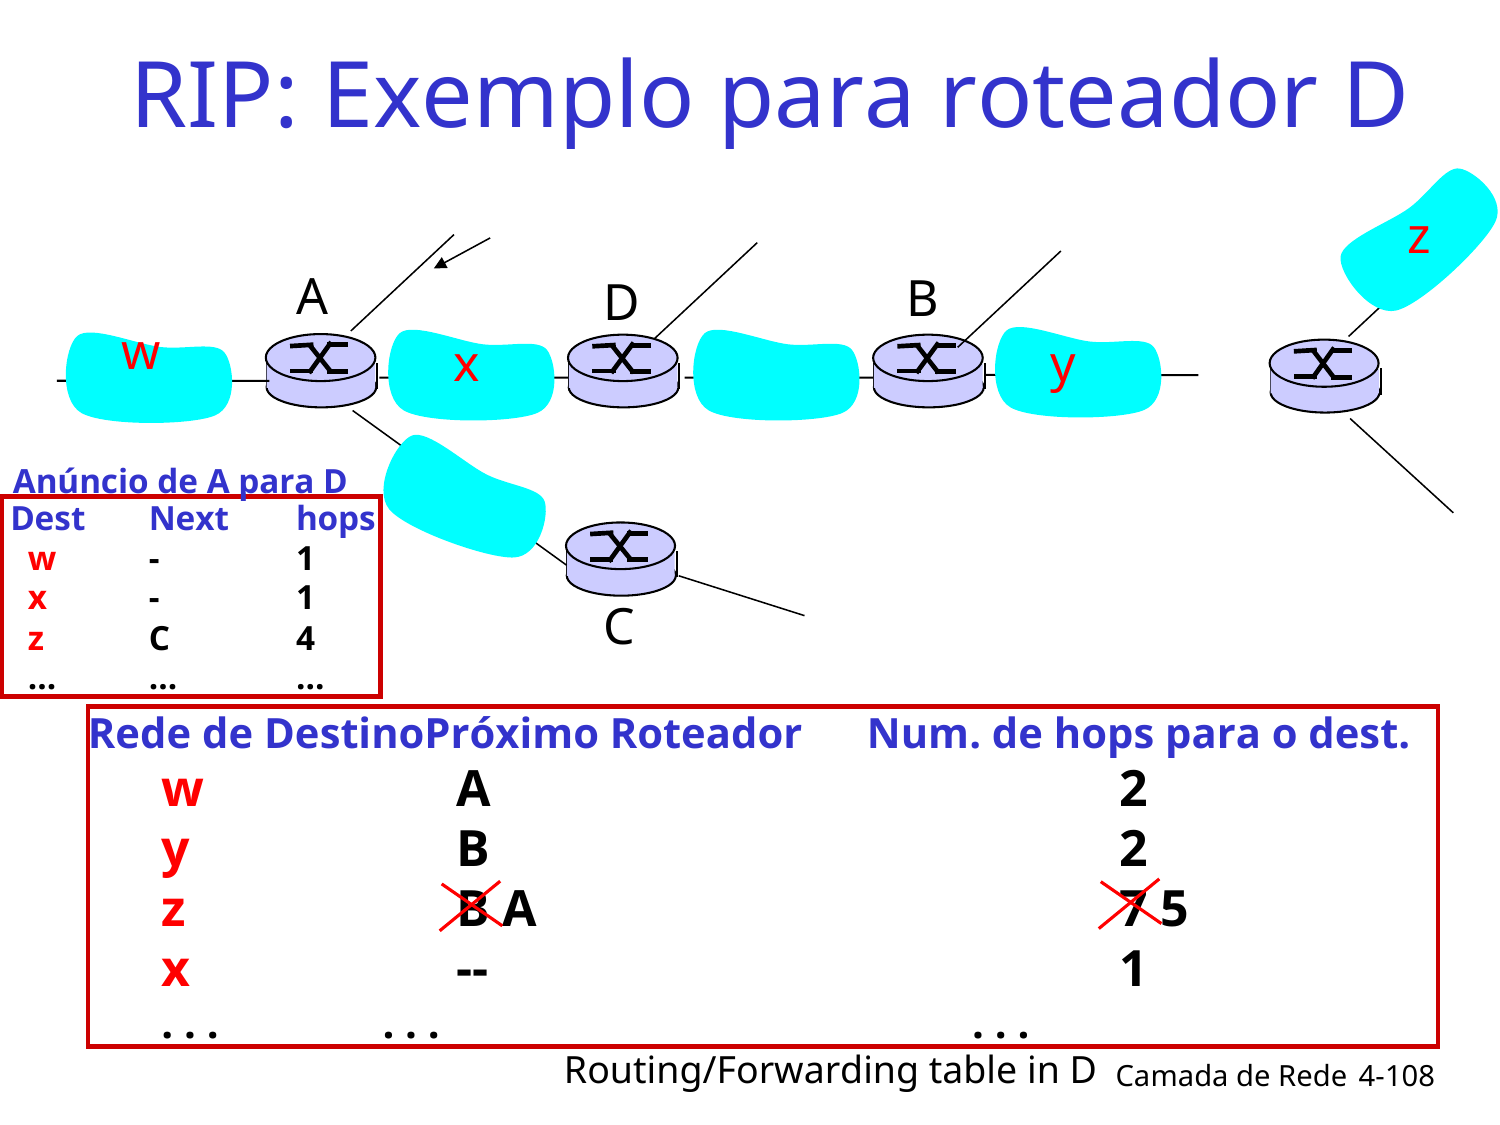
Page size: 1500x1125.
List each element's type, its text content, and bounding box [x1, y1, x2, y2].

text_box y [1035, 323, 1091, 400]
text_box [65, 332, 233, 423]
text_box B [892, 258, 955, 335]
text_box 4-<número> [1339, 1050, 1451, 1125]
text_box Camada de Rede [887, 1050, 1339, 1125]
text_box z [1392, 195, 1447, 272]
text_box [565, 522, 676, 593]
text_box x [439, 323, 496, 400]
text_box [567, 338, 679, 408]
text_box Dest Next hops w - 1 x - 1 z C 4 … … … [1, 496, 381, 697]
text_box C [588, 587, 651, 663]
text_box RIP: Exemplo para roteador D [115, 28, 1500, 154]
text_box Anúncio de A para D [0, 452, 364, 508]
text_box [693, 329, 860, 421]
text_box A [281, 256, 344, 332]
text_box Rede de DestinoPróximo Roteador Num. de hops para o dest. w A 2 y B 2 z B A 7 5 x -- 1 . . . . . . . . . [87, 706, 1439, 1047]
text_box [873, 335, 984, 408]
text_box [265, 334, 376, 408]
text_box [1340, 168, 1498, 312]
text_box [388, 329, 555, 421]
text_box [383, 434, 546, 558]
text_box Routing/Forwarding table in D [549, 1037, 1113, 1099]
text_box D [588, 262, 655, 338]
text_box w [106, 312, 176, 388]
text_box [995, 327, 1162, 418]
text_box [1269, 339, 1380, 413]
